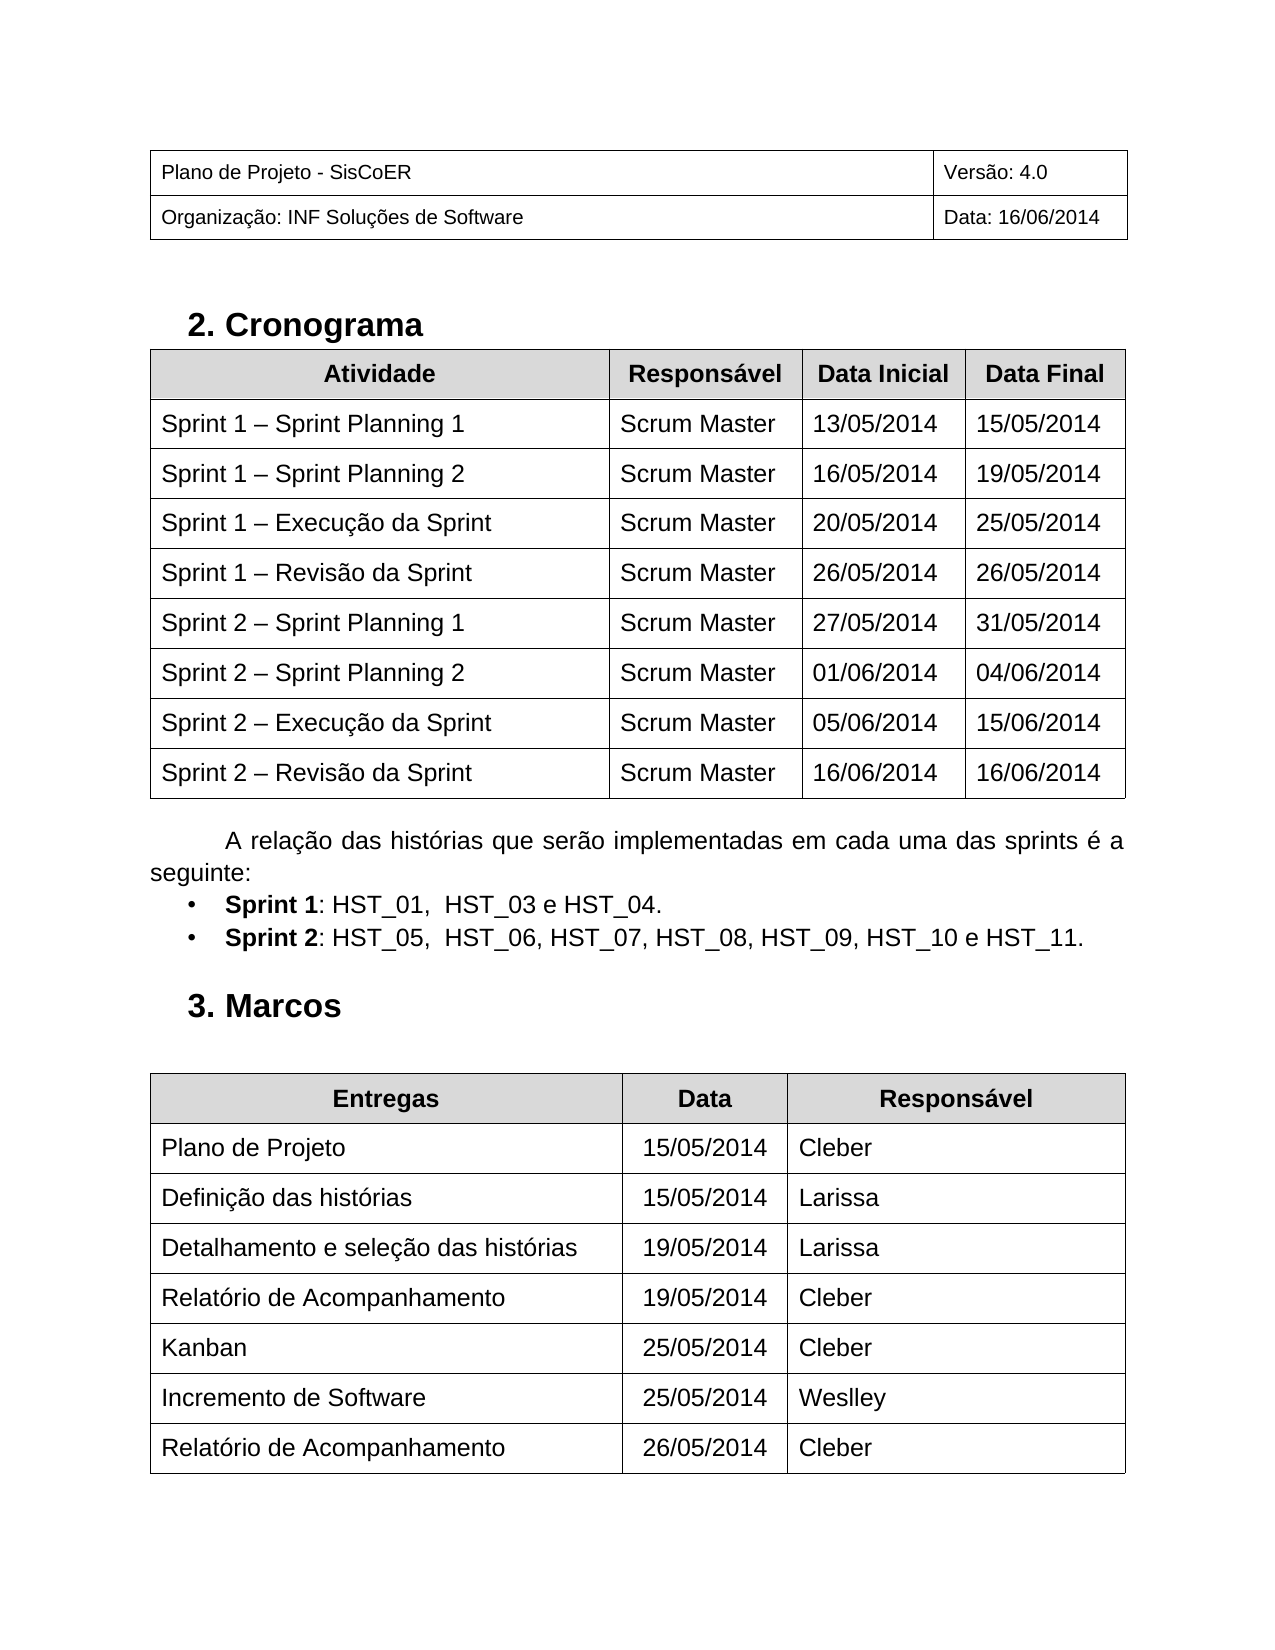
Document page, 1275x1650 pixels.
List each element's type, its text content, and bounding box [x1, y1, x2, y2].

table_cell Scrum Master [610, 649, 802, 698]
table_cell 16/06/2014 [966, 749, 1125, 798]
list Marcos [187, 988, 1125, 1025]
table_cell 20/05/2014 [803, 499, 965, 548]
table_cell 19/05/2014 [623, 1274, 787, 1323]
table_cell Sprint 1 – Execução da Sprint [151, 499, 609, 548]
table_cell Scrum Master [610, 499, 802, 548]
table_cell Larissa [788, 1224, 1125, 1273]
table_cell Weslley [788, 1374, 1125, 1423]
table_header Data [623, 1074, 787, 1123]
table_cell Cleber [788, 1324, 1125, 1373]
list Sprint 1: HST_01, HST_03 e HST_04. [187, 891, 1125, 919]
table_cell 15/06/2014 [966, 699, 1125, 748]
table_cell Scrum Master [610, 599, 802, 648]
text A relação das histórias que serão implementadas em cada uma das sprints é a seguinte: [150, 827, 1125, 887]
table_cell 25/05/2014 [623, 1324, 787, 1373]
table_cell Relatório de Acompanhamento [151, 1274, 622, 1323]
table_cell Scrum Master [610, 549, 802, 598]
table_header Responsável [610, 350, 802, 398]
table_cell Cleber [788, 1274, 1125, 1323]
table_cell Sprint 1 – Sprint Planning 2 [151, 449, 609, 498]
table_cell Definição das histórias [151, 1174, 622, 1223]
table_cell Sprint 2 – Sprint Planning 2 [151, 649, 609, 698]
table_cell Plano de Projeto [151, 1124, 622, 1173]
list Sprint 2: HST_05, HST_06, HST_07, HST_08, HST_09, HST_10 e HST_11. [187, 923, 1125, 951]
table_cell Sprint 2 – Execução da Sprint [151, 699, 609, 748]
table_cell 26/05/2014 [966, 549, 1125, 598]
table_cell 16/06/2014 [803, 749, 965, 798]
table_header Data Final [966, 350, 1125, 398]
list Cronograma [187, 306, 1125, 343]
table_cell 15/05/2014 [623, 1124, 787, 1173]
table_cell 26/05/2014 [623, 1424, 787, 1472]
table_header Responsável [788, 1074, 1125, 1123]
table_cell Kanban [151, 1324, 622, 1373]
table_header Atividade [151, 350, 609, 398]
table_cell Relatório de Acompanhamento [151, 1424, 622, 1472]
table_cell 26/05/2014 [803, 549, 965, 598]
table_cell 25/05/2014 [623, 1374, 787, 1423]
table_cell 15/05/2014 [623, 1174, 787, 1223]
table_cell 15/05/2014 [966, 400, 1125, 448]
table_cell 05/06/2014 [803, 699, 965, 748]
table_cell 25/05/2014 [966, 499, 1125, 548]
table_cell Scrum Master [610, 449, 802, 498]
table_cell 27/05/2014 [803, 599, 965, 648]
table_cell 19/05/2014 [966, 449, 1125, 498]
table_cell 31/05/2014 [966, 599, 1125, 648]
table_cell Sprint 2 – Sprint Planning 1 [151, 599, 609, 648]
table_header Entregas [151, 1074, 622, 1123]
table_cell Scrum Master [610, 400, 802, 448]
table_cell Detalhamento e seleção das histórias [151, 1224, 622, 1273]
table_cell Sprint 2 – Revisão da Sprint [151, 749, 609, 798]
table_cell Cleber [788, 1124, 1125, 1173]
table_header Data Inicial [803, 350, 965, 398]
table_cell 19/05/2014 [623, 1224, 787, 1273]
table_cell 16/05/2014 [803, 449, 965, 498]
table_cell Cleber [788, 1424, 1125, 1472]
table_cell Incremento de Software [151, 1374, 622, 1423]
table_cell 04/06/2014 [966, 649, 1125, 698]
table_cell Sprint 1 – Sprint Planning 1 [151, 400, 609, 448]
table_cell 13/05/2014 [803, 400, 965, 448]
table_cell Sprint 1 – Revisão da Sprint [151, 549, 609, 598]
table_cell Larissa [788, 1174, 1125, 1223]
table_cell Scrum Master [610, 749, 802, 798]
table_cell 01/06/2014 [803, 649, 965, 698]
table_cell Scrum Master [610, 699, 802, 748]
